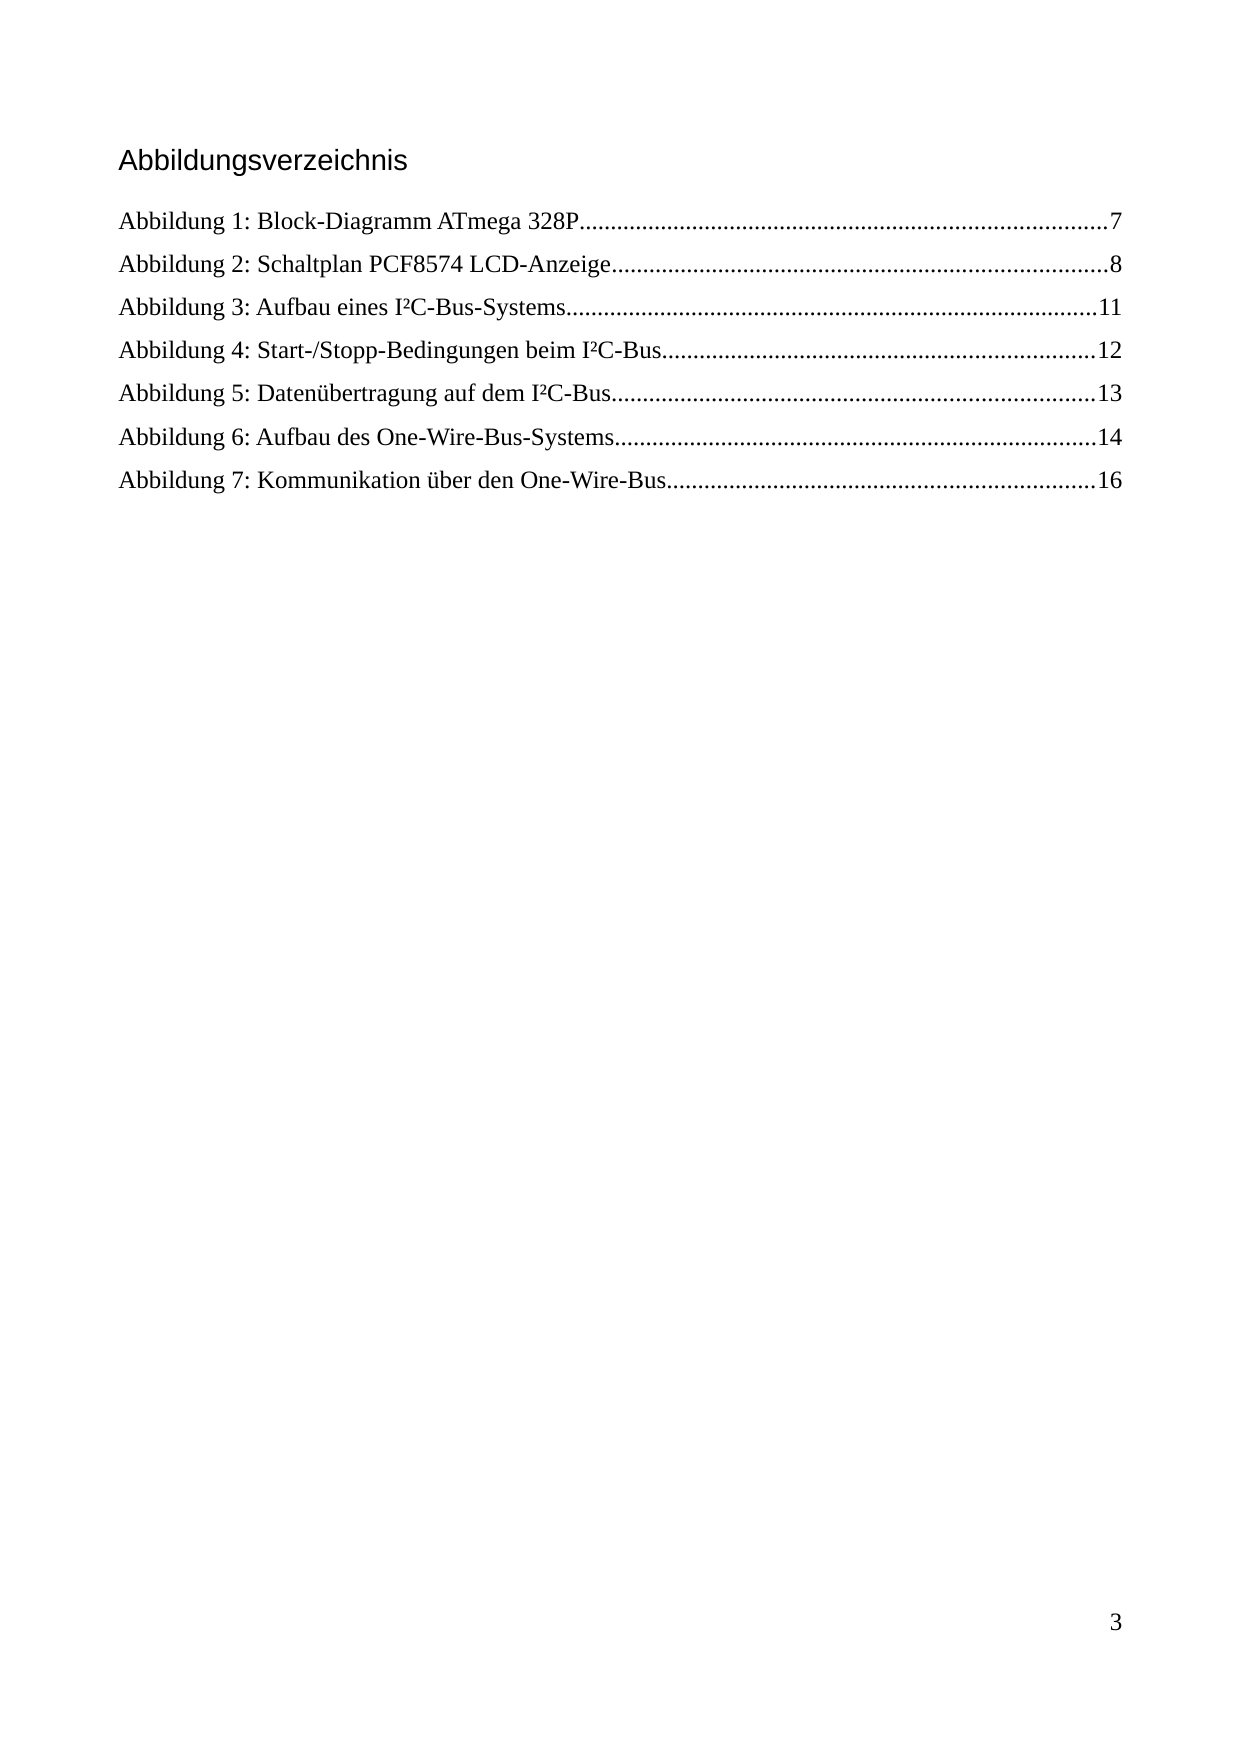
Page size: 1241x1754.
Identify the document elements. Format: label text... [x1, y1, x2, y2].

text Abbildung 2: Schaltplan PCF8574 LCD-Anzeige 8 [118, 249, 1122, 278]
text Abbildung 6: Aufbau des One-Wire-Bus-Systems 14 [118, 422, 1122, 450]
text Abbildung 1: Block-Diagramm ATmega 328P 7 [118, 206, 1122, 235]
text Abbildung 3: Aufbau eines I²C-Bus-Systems 11 [118, 292, 1122, 321]
text Abbildung 7: Kommunikation über den One-Wire-Bus 16 [118, 465, 1122, 493]
subtitle Abbildungsverzeichnis [118, 143, 1122, 177]
text Abbildung 4: Start-/Stopp-Bedingungen beim I²C-Bus. 12 [118, 335, 1122, 364]
text Abbildung 5: Datenübertragung auf dem I²C-Bus 13 [118, 378, 1122, 407]
